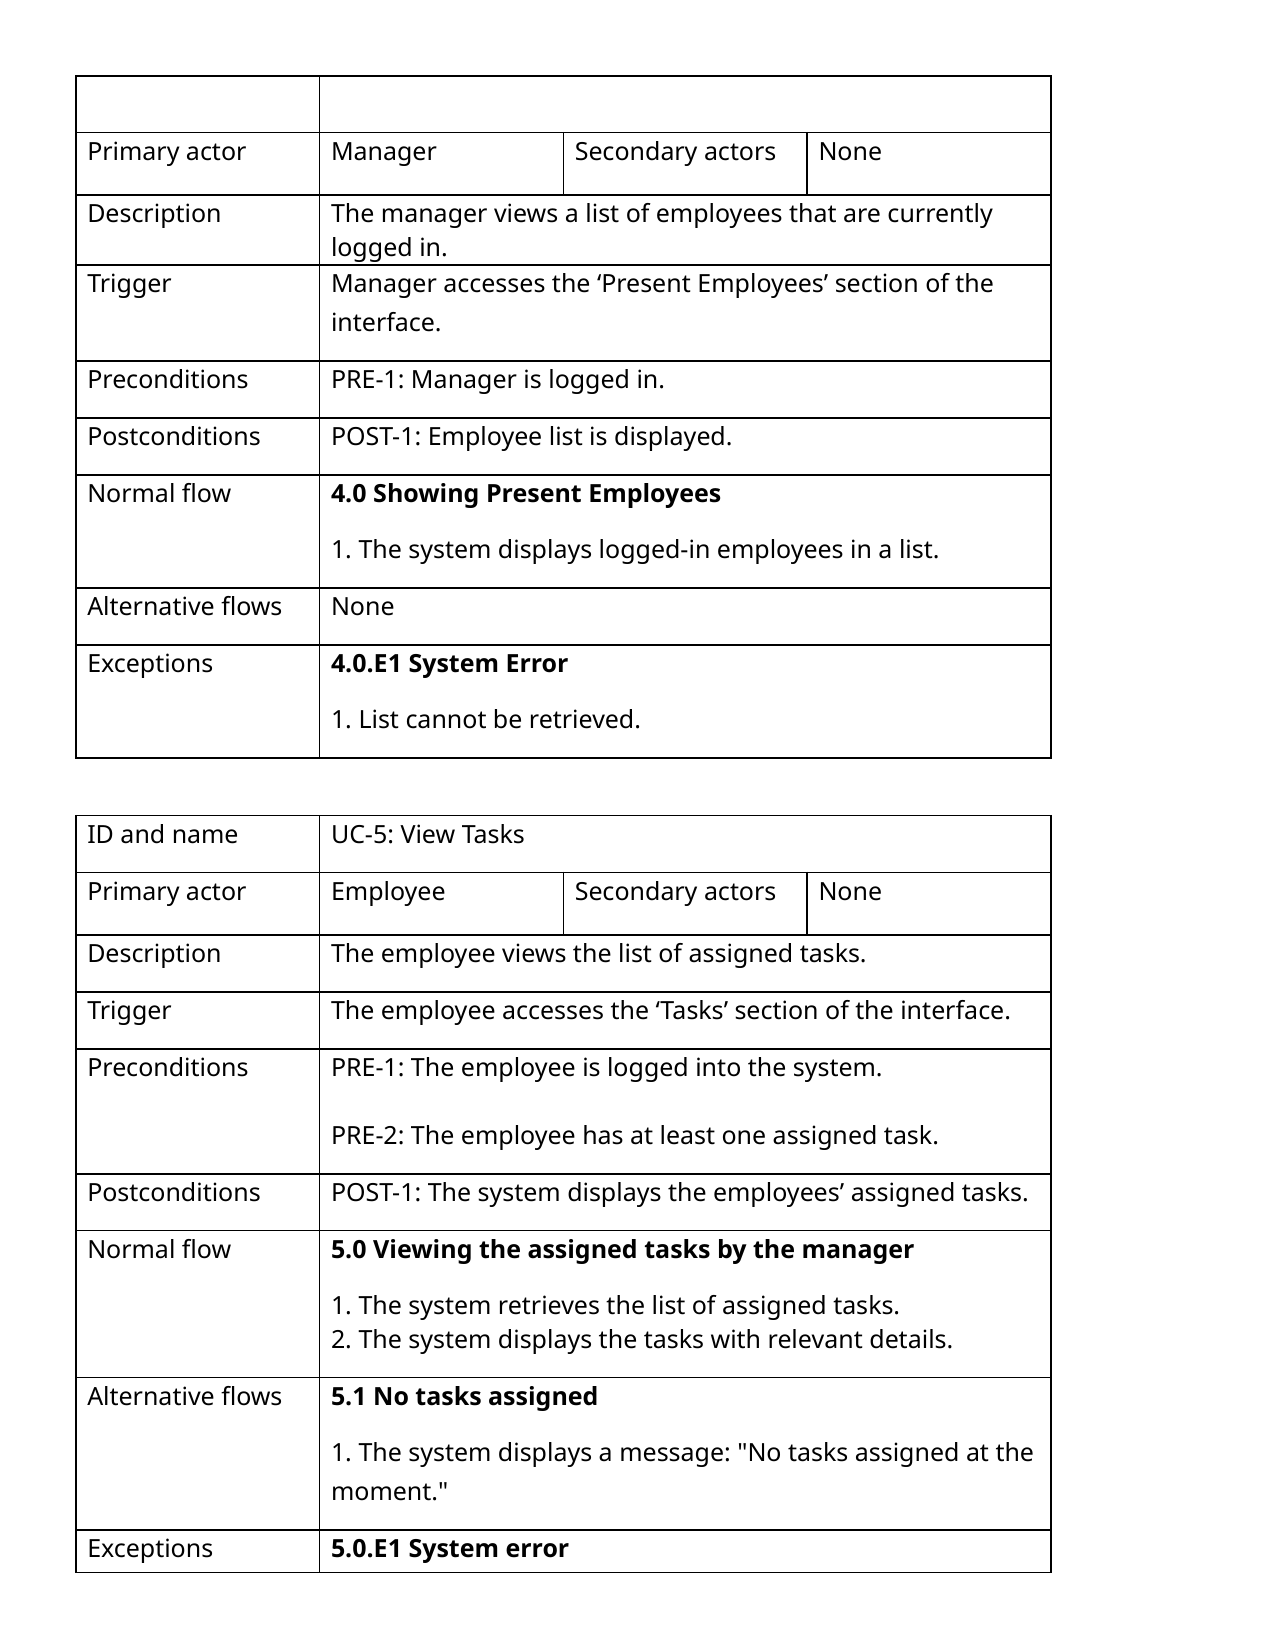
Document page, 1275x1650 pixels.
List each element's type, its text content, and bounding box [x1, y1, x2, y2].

table_header [320, 77, 1050, 132]
table_header [77, 77, 319, 132]
table_cell The employee accesses the ‘Tasks’ section of the interface. [320, 993, 1050, 1048]
table_cell Trigger [77, 993, 319, 1048]
table_cell Exceptions [77, 1531, 319, 1572]
table_cell None [808, 873, 1050, 934]
table_cell 4.0 Showing Present Employees 1. The system displays logged-in employees in a list. [320, 476, 1050, 587]
table_cell The employee views the list of assigned tasks. [320, 936, 1050, 991]
table_cell PRE-1: The employee is logged into the system. PRE-2: The employee has at least one assigned task. [320, 1050, 1050, 1173]
table_cell The manager views a list of employees that are currently logged in. [320, 196, 1050, 264]
table_cell 5.1 No tasks assigned 1. The system displays a message: "No tasks assigned at the moment." [320, 1378, 1050, 1529]
table_cell POST-1: Employee list is displayed. [320, 419, 1050, 474]
table_cell Employee [320, 873, 563, 934]
table_header ID and name [77, 816, 319, 872]
table_cell None [320, 589, 1050, 644]
table_cell 5.0.E1 System error [320, 1531, 1050, 1572]
table_cell Preconditions [77, 362, 319, 417]
table_header UC-5: View Tasks [320, 816, 1050, 872]
table_cell Primary actor [77, 873, 319, 934]
table_cell Trigger [77, 266, 319, 360]
table_cell 5.0 Viewing the assigned tasks by the manager 1. The system retrieves the list of assigned tasks. 2. The system displays the tasks with relevant details. [320, 1231, 1050, 1377]
table_cell Description [77, 936, 319, 991]
table_cell Manager [320, 133, 563, 194]
table_cell Alternative flows [77, 589, 319, 644]
table_cell Preconditions [77, 1050, 319, 1173]
table_cell Normal flow [77, 1231, 319, 1377]
table_cell Postconditions [77, 1175, 319, 1230]
table_cell Alternative flows [77, 1378, 319, 1529]
table_cell Secondary actors [564, 133, 806, 194]
table_cell Normal flow [77, 476, 319, 587]
table_cell Primary actor [77, 133, 319, 194]
table_cell Manager accesses the ‘Present Employees’ section of the interface. [320, 266, 1050, 360]
table_cell Description [77, 196, 319, 264]
table_cell Exceptions [77, 646, 319, 757]
table_cell None [808, 133, 1050, 194]
table_cell PRE-1: Manager is logged in. [320, 362, 1050, 417]
table_cell POST-1: The system displays the employees’ assigned tasks. [320, 1175, 1050, 1230]
table_cell Secondary actors [564, 873, 806, 934]
table_cell Postconditions [77, 419, 319, 474]
table_cell 4.0.E1 System Error 1. List cannot be retrieved. [320, 646, 1050, 757]
